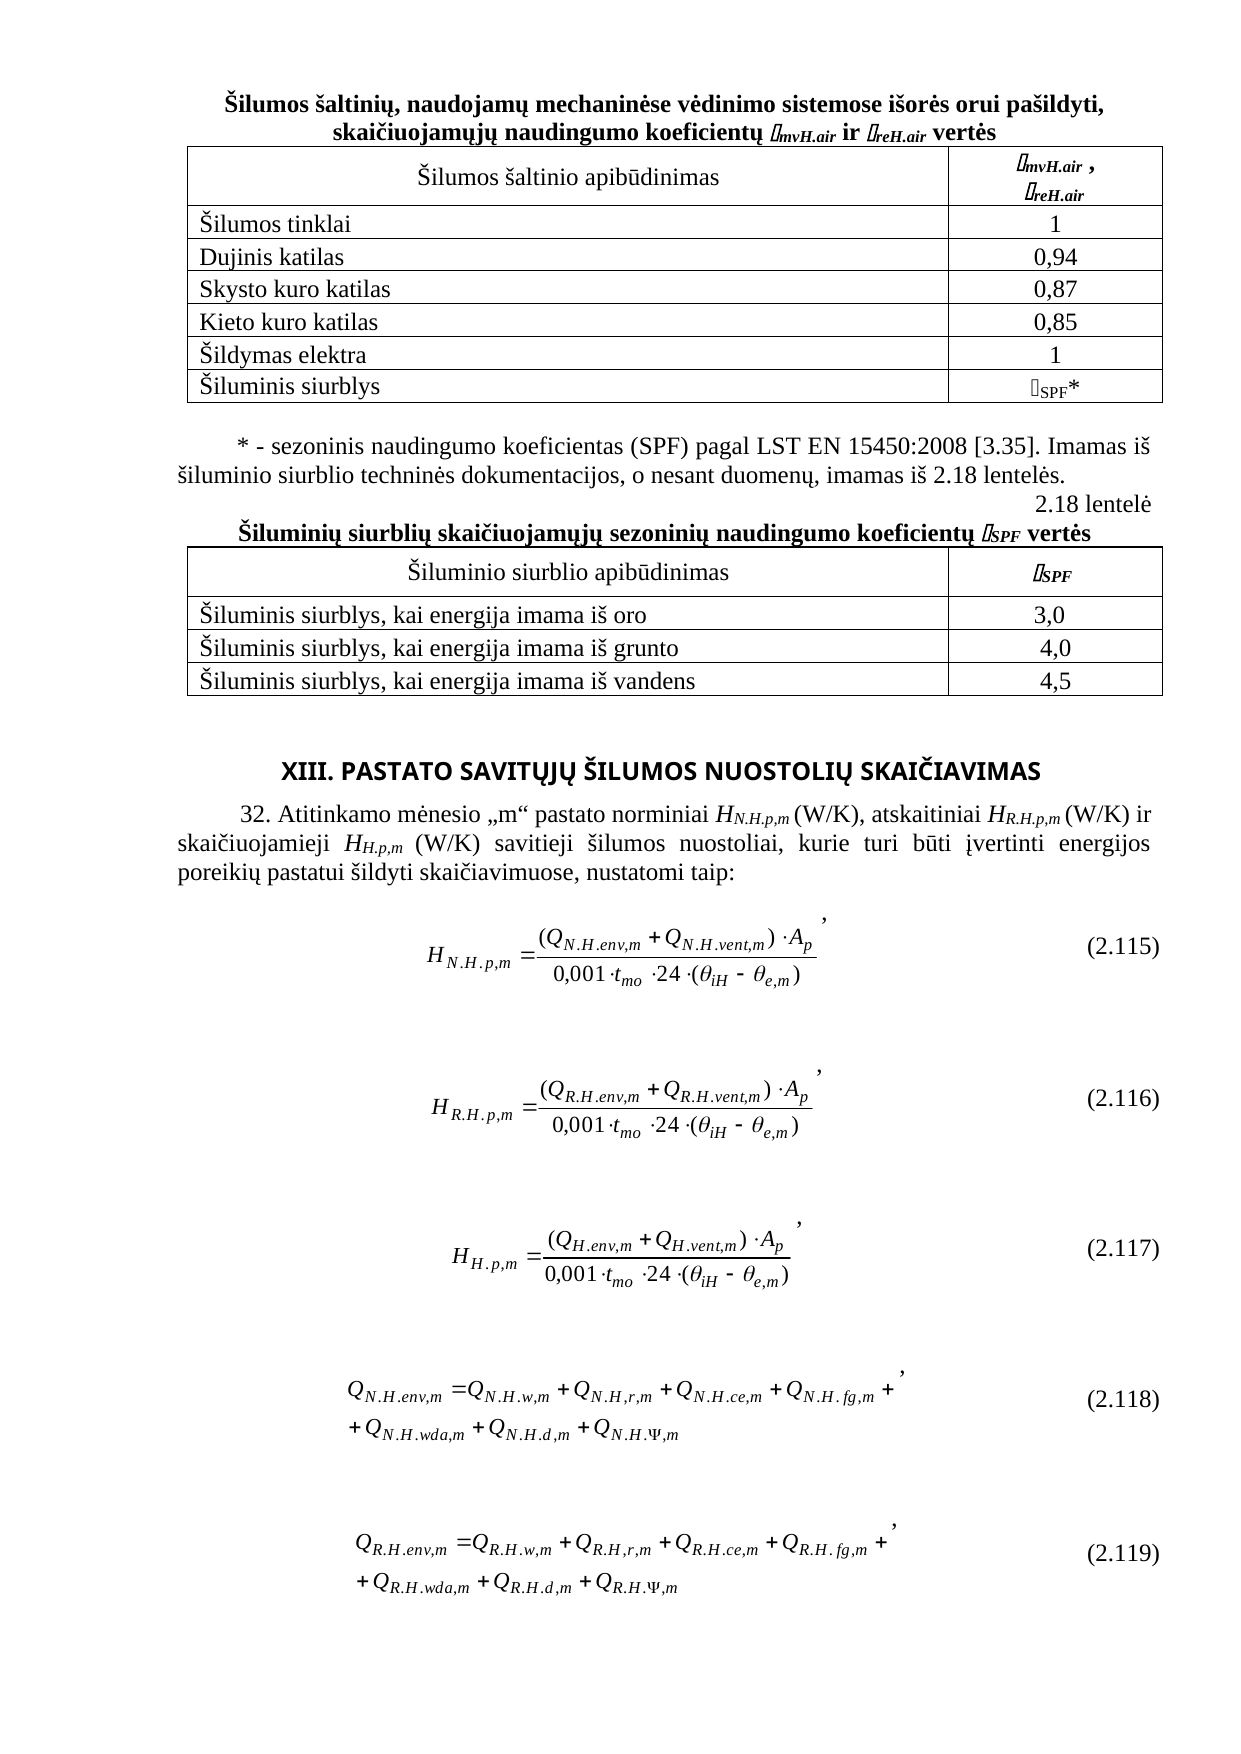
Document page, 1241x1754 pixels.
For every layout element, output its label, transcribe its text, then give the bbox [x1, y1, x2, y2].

table_cell 0,85 [949, 304, 1162, 336]
table_cell Šilumos tinklai [188, 206, 948, 237]
text Šiluminių siurblių skaičiuojamųjų sezoninių naudingumo koeficientų SPF vertės [177, 518, 1152, 546]
text * - sezoninis naudingumo koeficientas (SPF) pagal LST EN 15450:2008 [3.35]. Imamas iš šiluminio siurblio techninės dokumentacijos, o nesant duomenų, imamas iš 2.18 lentelės. [177, 431, 1152, 489]
table_header [177, 1644, 1072, 1656]
table_header SPF [949, 548, 1162, 596]
table_cell 0,87 [949, 271, 1162, 303]
table_cell Skysto kuro katilas [188, 271, 948, 303]
table_cell 4,5 [949, 663, 1162, 695]
table_header , [177, 886, 1072, 1008]
table_cell Šildymas elektra [188, 337, 948, 369]
table_cell Dujinis katilas [188, 239, 948, 270]
table_header (2.119) [1073, 1491, 1174, 1616]
table_header , [177, 1338, 1072, 1462]
table_header Šiluminio siurblio apibūdinimas [188, 548, 948, 596]
table_header (2.116) [1073, 1037, 1174, 1160]
table_header (2.118) [1073, 1338, 1174, 1462]
table_header , [177, 1037, 1072, 1160]
table_cell 0,94 [949, 239, 1162, 270]
table_header , [177, 1189, 1072, 1309]
table_cell 4,0 [949, 630, 1162, 662]
text 2.18 lentelė [252, 489, 1152, 518]
table_cell SPF* [949, 370, 1162, 402]
table_cell 1 [949, 206, 1162, 237]
table_header mvH.air , reH.air [949, 147, 1162, 205]
table_cell 3,0 [949, 597, 1162, 629]
text 32. Atitinkamo mėnesio „m“ pastato norminiai HN.H.p,m (W/K), atskaitiniai HR.H.p,m (W/K) ir skaičiuojamieji HH.p,m (W/K) savitieji šilumos nuostoliai, kurie turi būti įvertinti energijos poreikių pastatui šildyti skaičiavimuose, nustatomi taip: [177, 799, 1152, 886]
table_header Šilumos šaltinio apibūdinimas [188, 147, 948, 205]
table_header , [177, 1491, 1072, 1616]
table_cell Kieto kuro katilas [188, 304, 948, 336]
text XIII. Pastato savitųjų šilumos nuostolių skaičiavimas [177, 753, 1152, 787]
table_cell 1 [949, 337, 1162, 369]
table_cell Šiluminis siurblys, kai energija imama iš oro [188, 597, 948, 629]
table_header [1073, 1644, 1174, 1656]
table_cell Šiluminis siurblys, kai energija imama iš vandens [188, 663, 948, 695]
table_header (2.115) [1073, 886, 1174, 1008]
text Šilumos šaltinių, naudojamų mechaninėse vėdinimo sistemose išorės orui pašildyti, skaičiuojamųjų naudingumo koeficientų mvH.air ir reH.air vertės [177, 89, 1152, 146]
table_cell Šiluminis siurblys, kai energija imama iš grunto [188, 630, 948, 662]
table_header (2.117) [1073, 1189, 1174, 1309]
table_cell Šiluminis siurblys [188, 370, 948, 402]
